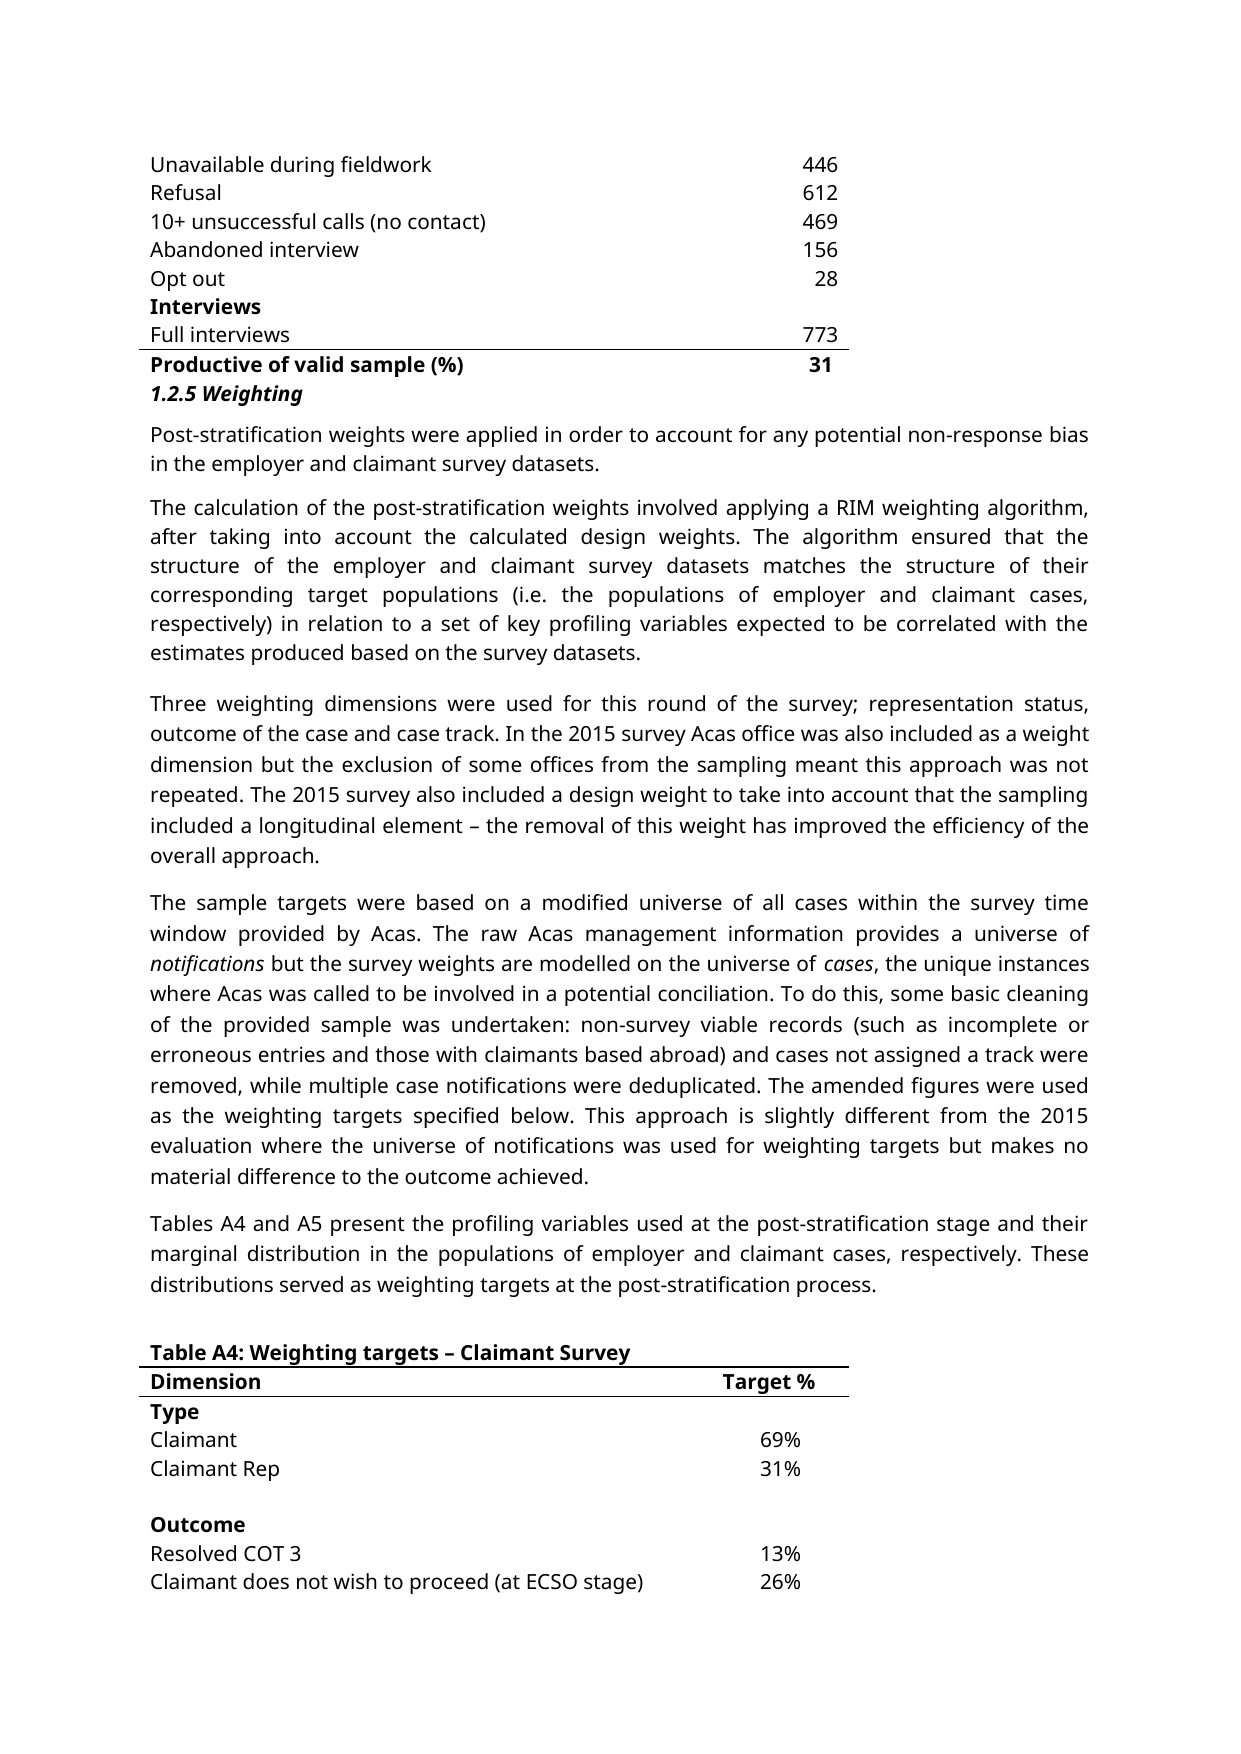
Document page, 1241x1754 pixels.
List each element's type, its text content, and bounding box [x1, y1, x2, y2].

text 1.2.5 Weighting [150, 378, 1090, 407]
table_cell Claimant [139, 1425, 711, 1454]
text Post-stratification weights were applied in order to account for any potential non-response bias in the employer and claimant survey datasets. [150, 420, 1090, 478]
table_cell Claimant Rep [139, 1454, 711, 1482]
table_cell 469 [751, 207, 849, 235]
table_cell [751, 292, 849, 321]
table_cell [711, 1511, 849, 1539]
text The sample targets were based on a modified universe of all cases within the survey time window provided by Acas. The raw Acas management information provides a universe of notifications but the survey weights are modelled on the universe of cases, the unique instances where Acas was called to be involved in a potential conciliation. To do this, some basic cleaning of the provided sample was undertaken: non-survey viable records (such as incomplete or erroneous entries and those with claimants based abroad) and cases not assigned a track were removed, while multiple case notifications were deduplicated. The amended figures were used as the weighting targets specified below. This approach is slightly different from the 2015 evaluation where the universe of notifications was used for weighting targets but makes no material difference to the outcome achieved. [150, 888, 1090, 1191]
table_cell 31% [711, 1454, 849, 1482]
table_cell 26% [711, 1568, 849, 1596]
table_cell 28 [751, 264, 849, 292]
table_cell [711, 1482, 849, 1511]
table_cell 156 [751, 235, 849, 264]
table_cell Resolved COT 3 [139, 1539, 711, 1567]
table_cell 69% [711, 1425, 849, 1454]
table_cell Type [139, 1397, 711, 1425]
table_cell 773 [751, 321, 849, 349]
text Tables A4 and A5 present the profiling variables used at the post-stratification stage and their marginal distribution in the populations of employer and claimant cases, respectively. These distributions served as weighting targets at the post-stratification process. [150, 1209, 1090, 1298]
table_header Table A4: Weighting targets – Claimant Survey [139, 1338, 849, 1366]
table_cell Outcome [139, 1511, 711, 1539]
table_cell Claimant does not wish to proceed (at ECSO stage) [139, 1568, 711, 1596]
table_cell Dimension [139, 1368, 711, 1396]
table_cell [711, 1397, 849, 1425]
table_cell Refusal [139, 179, 751, 207]
table_cell [139, 1482, 711, 1511]
text The calculation of the post-stratification weights involved applying a RIM weighting algorithm, after taking into account the calculated design weights. The algorithm ensured that the structure of the employer and claimant survey datasets matches the structure of their corresponding target populations (i.e. the populations of employer and claimant cases, respectively) in relation to a set of key profiling variables expected to be correlated with the estimates produced based on the survey datasets. [150, 493, 1090, 667]
table_cell Target % [711, 1368, 849, 1396]
table_cell 13% [711, 1539, 849, 1567]
text Three weighting dimensions were used for this round of the survey; representation status, outcome of the case and case track. In the 2015 survey Acas office was also included as a weight dimension but the exclusion of some offices from the sampling meant this approach was not repeated. The 2015 survey also included a design weight to take into account that the sampling included a longitudinal element – the removal of this weight has improved the efficiency of the overall approach. [150, 689, 1090, 870]
table_cell Unavailable during fieldwork [139, 150, 751, 178]
table_cell Productive of valid sample (%) [139, 350, 751, 378]
table_cell Full interviews [139, 321, 751, 349]
table_cell Interviews [139, 292, 751, 321]
table_cell 31 [751, 350, 849, 378]
table_cell 10+ unsuccessful calls (no contact) [139, 207, 751, 235]
table_cell Abandoned interview [139, 235, 751, 264]
table_cell 446 [751, 150, 849, 178]
table_cell Opt out [139, 264, 751, 292]
table_cell 612 [751, 179, 849, 207]
